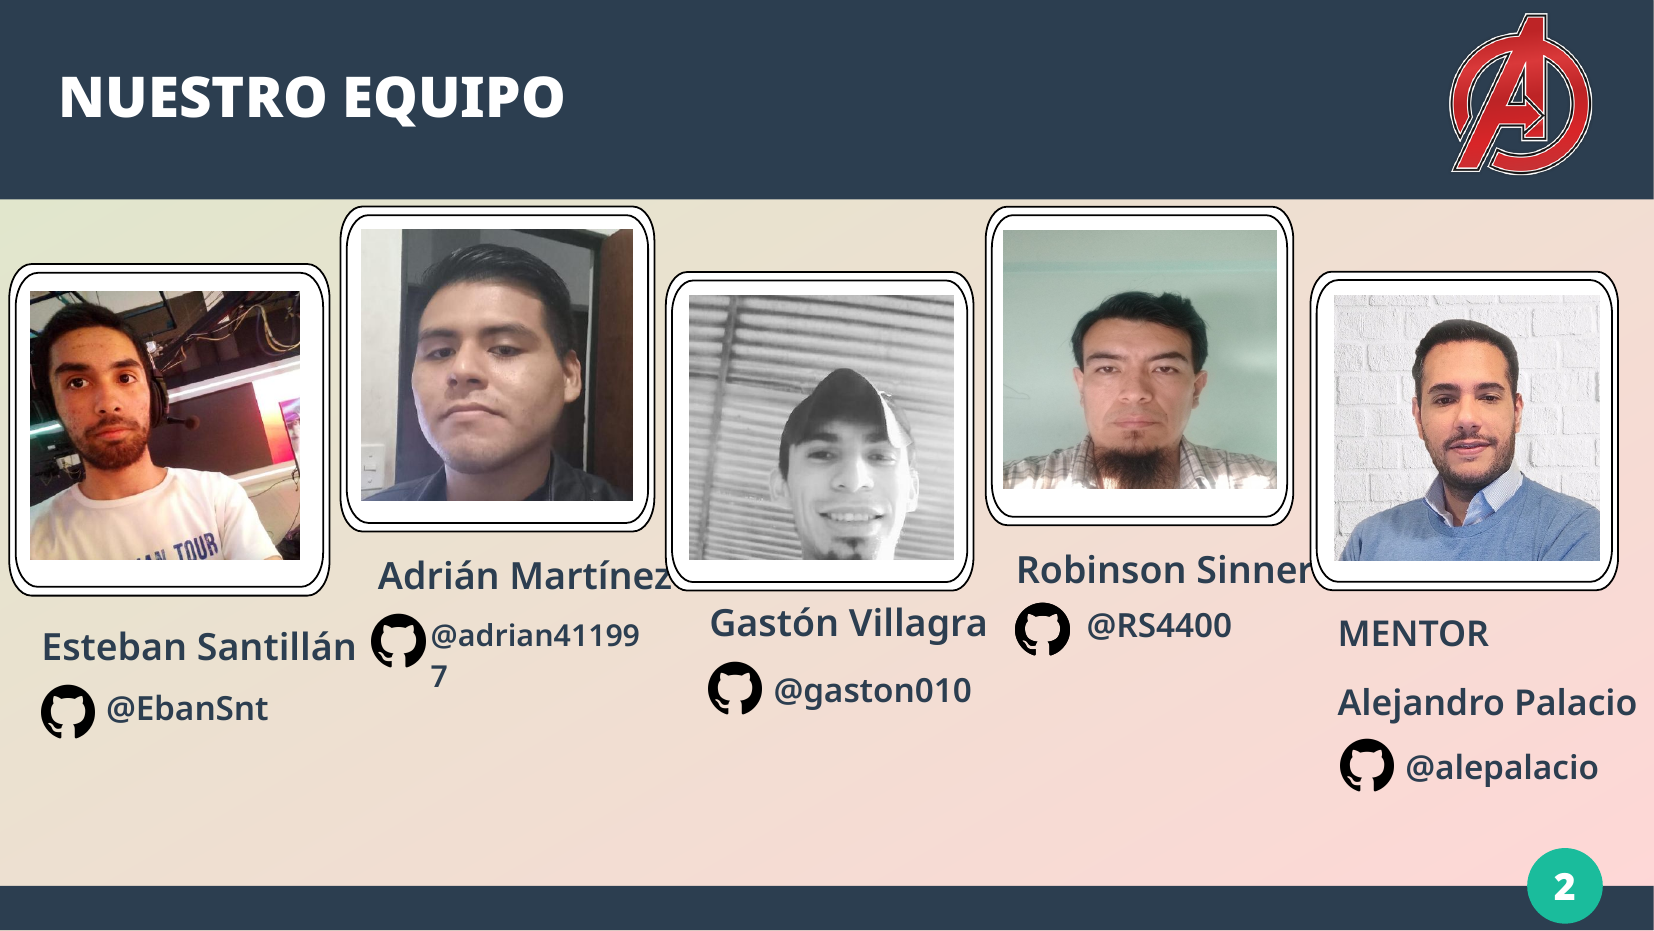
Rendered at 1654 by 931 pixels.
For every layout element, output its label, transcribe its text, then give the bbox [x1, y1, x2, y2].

list Gastón Villagra [638, 596, 1015, 656]
list Adrián Martínez [307, 549, 762, 609]
title NUESTRO EQUIPO [59, 37, 1446, 155]
list Esteban Santillán [0, 620, 366, 680]
picture [1334, 295, 1600, 561]
picture [1446, 10, 1595, 178]
picture [1003, 230, 1277, 489]
list MENTOR Alejandro Palacio [1270, 608, 1654, 727]
picture [30, 291, 300, 560]
picture [689, 295, 954, 560]
text_box [665, 272, 974, 591]
list @gaston010 [702, 667, 993, 751]
list @RS4400 [1015, 602, 1306, 686]
list Robinson Sinner [944, 543, 1399, 603]
text_box [340, 206, 655, 532]
picture [708, 661, 762, 667]
text_box [985, 206, 1294, 526]
list @alepalacio [1334, 744, 1625, 827]
list @adrian411997 [366, 614, 656, 697]
picture [1015, 602, 1070, 656]
text_box [9, 264, 330, 596]
picture [361, 229, 633, 501]
list @EbanSnt [35, 685, 278, 745]
text_box [1310, 271, 1619, 591]
picture [1340, 738, 1394, 792]
